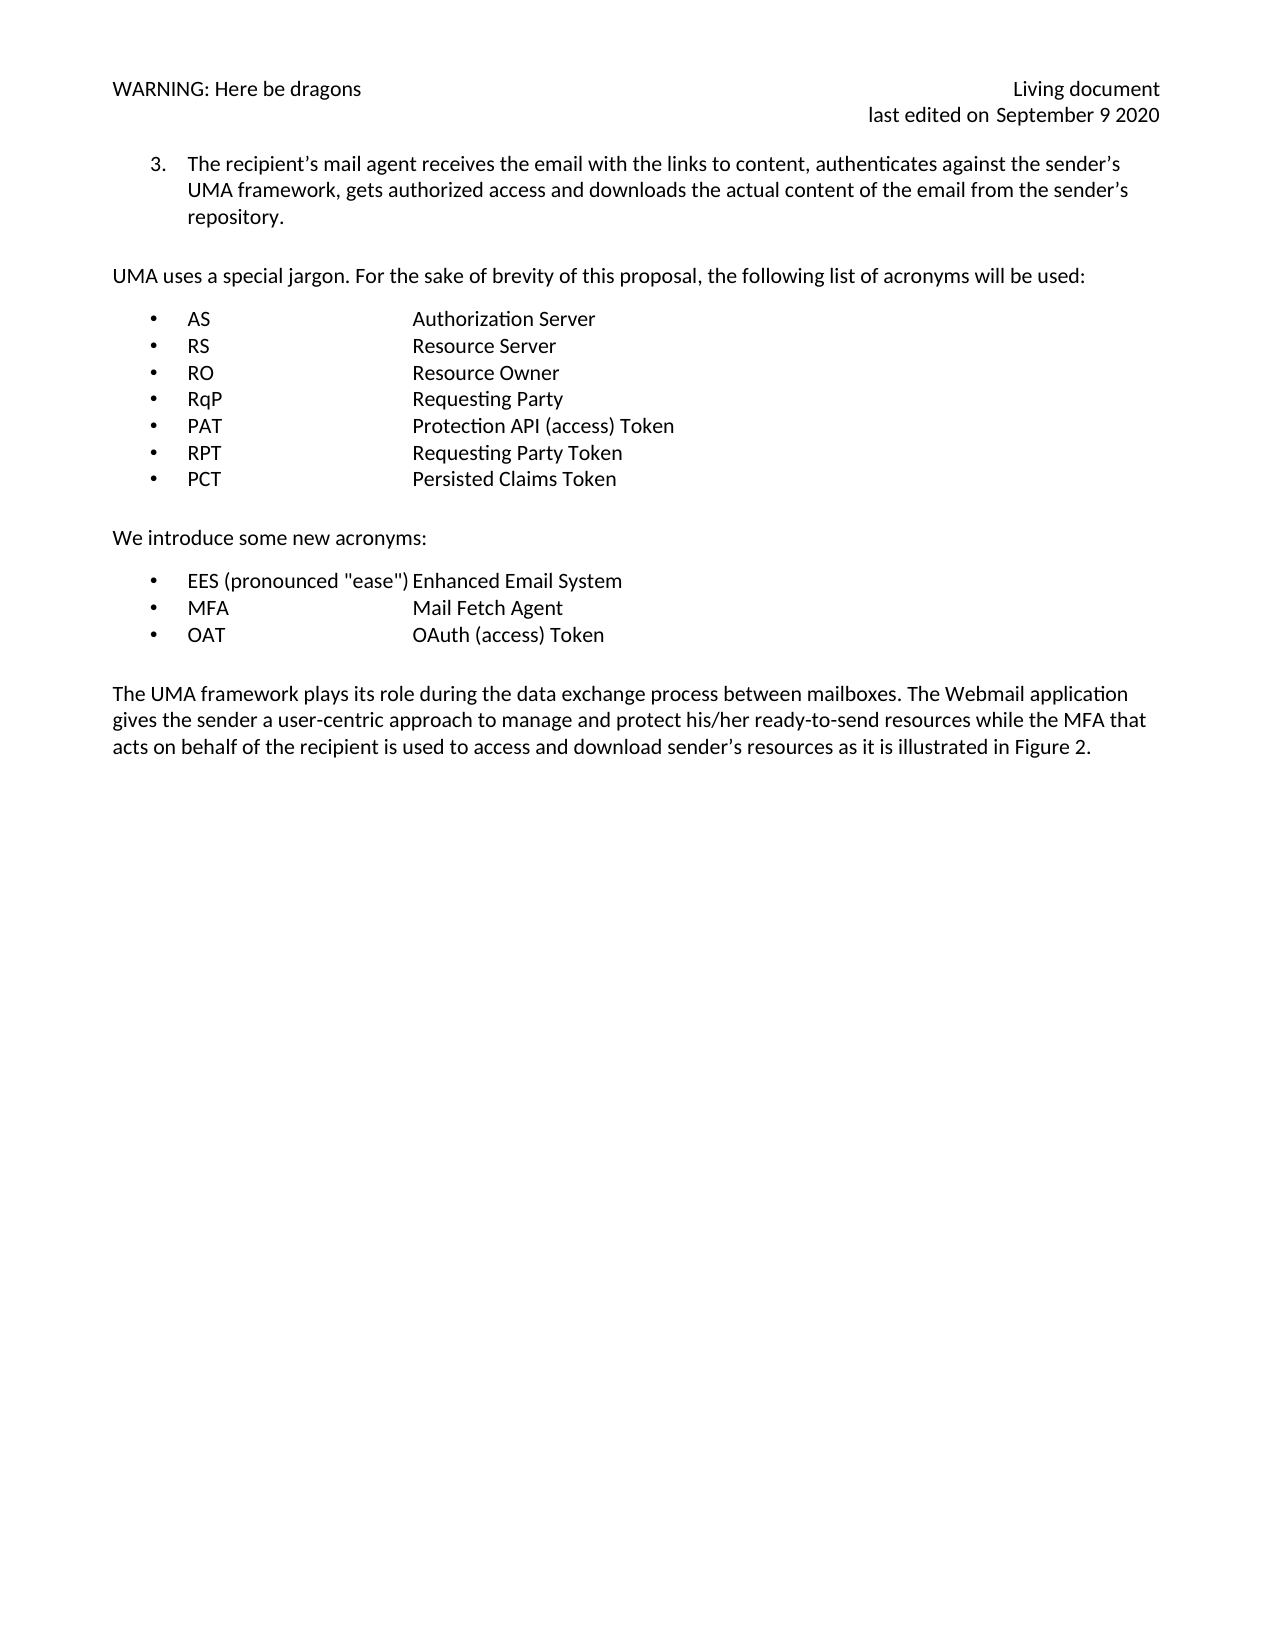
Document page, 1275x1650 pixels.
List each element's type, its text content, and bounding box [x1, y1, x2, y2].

list MFA Mail Fetch Agent [150, 594, 1162, 621]
list RS Resource Server [150, 332, 1162, 359]
list OAT OAuth (access) Token [150, 621, 1162, 647]
list AS Authorization Server [150, 305, 1162, 332]
list EES (pronounced "ease") Enhanced Email System [150, 567, 1162, 594]
list RPT Requesting Party Token [150, 439, 1162, 465]
list The recipient’s mail agent receives the email with the links to content, authenticates against the sender’s UMA framework, gets authorized access and downloads the actual content of the email from the sender’s repository. [150, 150, 1162, 230]
list PCT Persisted Claims Token [150, 465, 1162, 492]
list RqP Requesting Party [150, 385, 1162, 412]
text UMA uses a special jargon. For the sake of brevity of this proposal, the following list of acronyms will be used: [112, 262, 1162, 289]
list RO Resource Owner [150, 359, 1162, 385]
text We introduce some new acronyms: [112, 524, 1162, 551]
text The UMA framework plays its role during the data exchange process between mailboxes. The Webmail application gives the sender a user-centric approach to manage and protect his/her ready-to-send resources while the MFA that acts on behalf of the recipient is used to access and download sender’s resources as it is illustrated in Figure 2. [112, 680, 1162, 760]
list PAT Protection API (access) Token [150, 412, 1162, 439]
